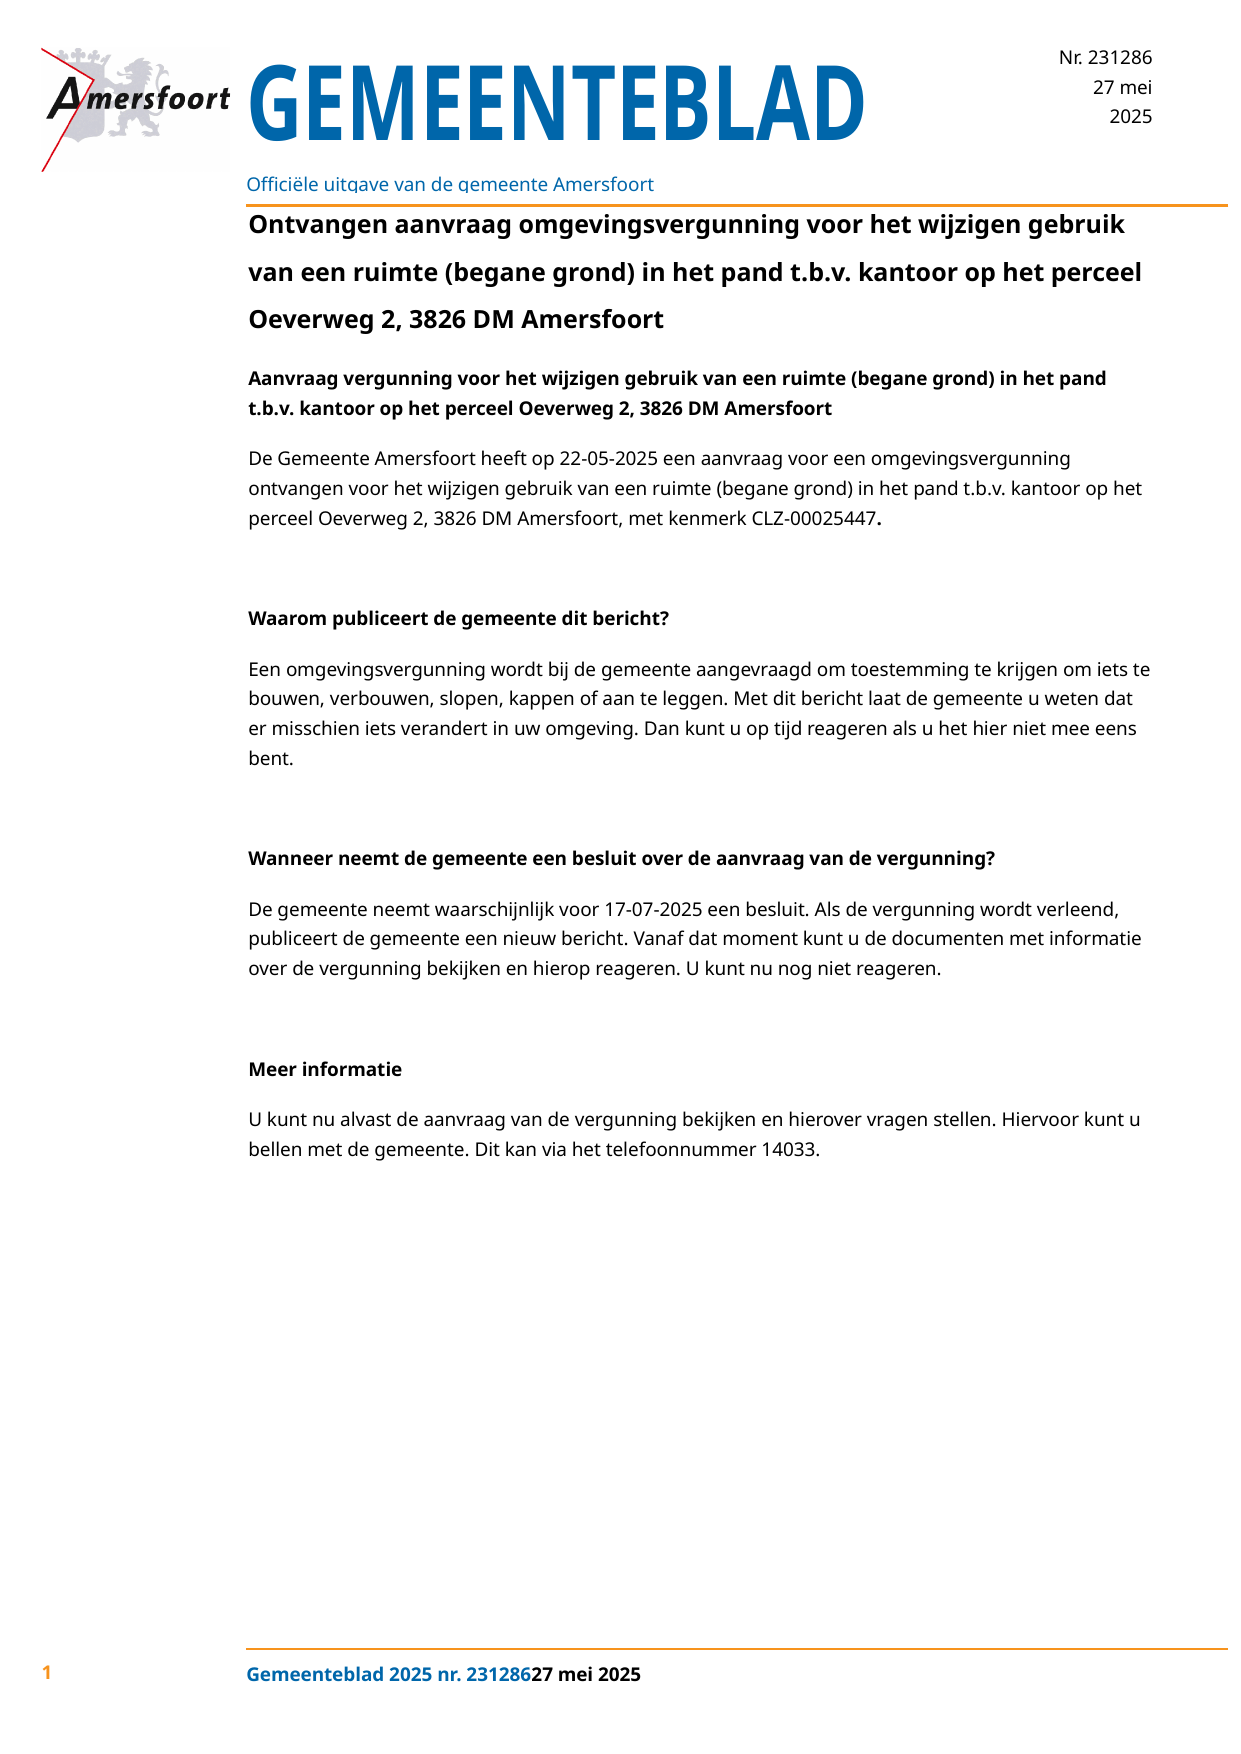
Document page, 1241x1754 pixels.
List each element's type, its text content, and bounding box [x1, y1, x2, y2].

text Meer informatie [248, 1056, 1152, 1082]
text U kunt nu alvast de aanvraag van de vergunning bekijken en hierover vragen stellen. Hiervoor kunt u bellen met de gemeente. Dit kan via het telefoonnummer 14033. [248, 1106, 1152, 1162]
text Wanneer neemt de gemeente een besluit over de aanvraag van de vergunning? [248, 846, 1152, 871]
text Een omgevingsvergunning wordt bij de gemeente aangevraagd om toestemming te krijgen om iets te bouwen, verbouwen, slopen, kappen of aan te leggen. Met dit bericht laat de gemeente u weten dat er misschien iets verandert in uw omgeving. Dan kunt u op tijd reageren als u het hier niet mee eens bent. [248, 656, 1152, 770]
text Aanvraag vergunning voor het wijzigen gebruik van een ruimte (begane grond) in het pand t.b.v. kantoor op het perceel Oeverweg 2, 3826 DM Amersfoort [248, 366, 1152, 421]
picture [41, 47, 231, 172]
text Waarom publiceert de gemeente dit bericht? [248, 606, 1152, 631]
text De gemeente neemt waarschijnlijk voor 17-07-2025 een besluit. Als de vergunning wordt verleend, publiceert de gemeente een nieuw bericht. Vanaf dat moment kunt u de documenten met informatie over de vergunning bekijken en hierop reageren. U kunt nu nog niet reageren. [248, 896, 1152, 981]
text De Gemeente Amersfoort heeft op 22-05-2025 een aanvraag voor een omgevingsvergunning ontvangen voor het wijzigen gebruik van een ruimte (begane grond) in het pand t.b.v. kantoor op het perceel Oeverweg 2, 3826 DM Amersfoort, met kenmerk CLZ-00025447. [248, 446, 1152, 530]
text Ontvangen aanvraag omgevingsvergunning voor het wijzigen gebruik van een ruimte (begane grond) in het pand t.b.v. kantoor op het perceel Oeverweg 2, 3826 DM Amersfoort [248, 207, 1152, 336]
